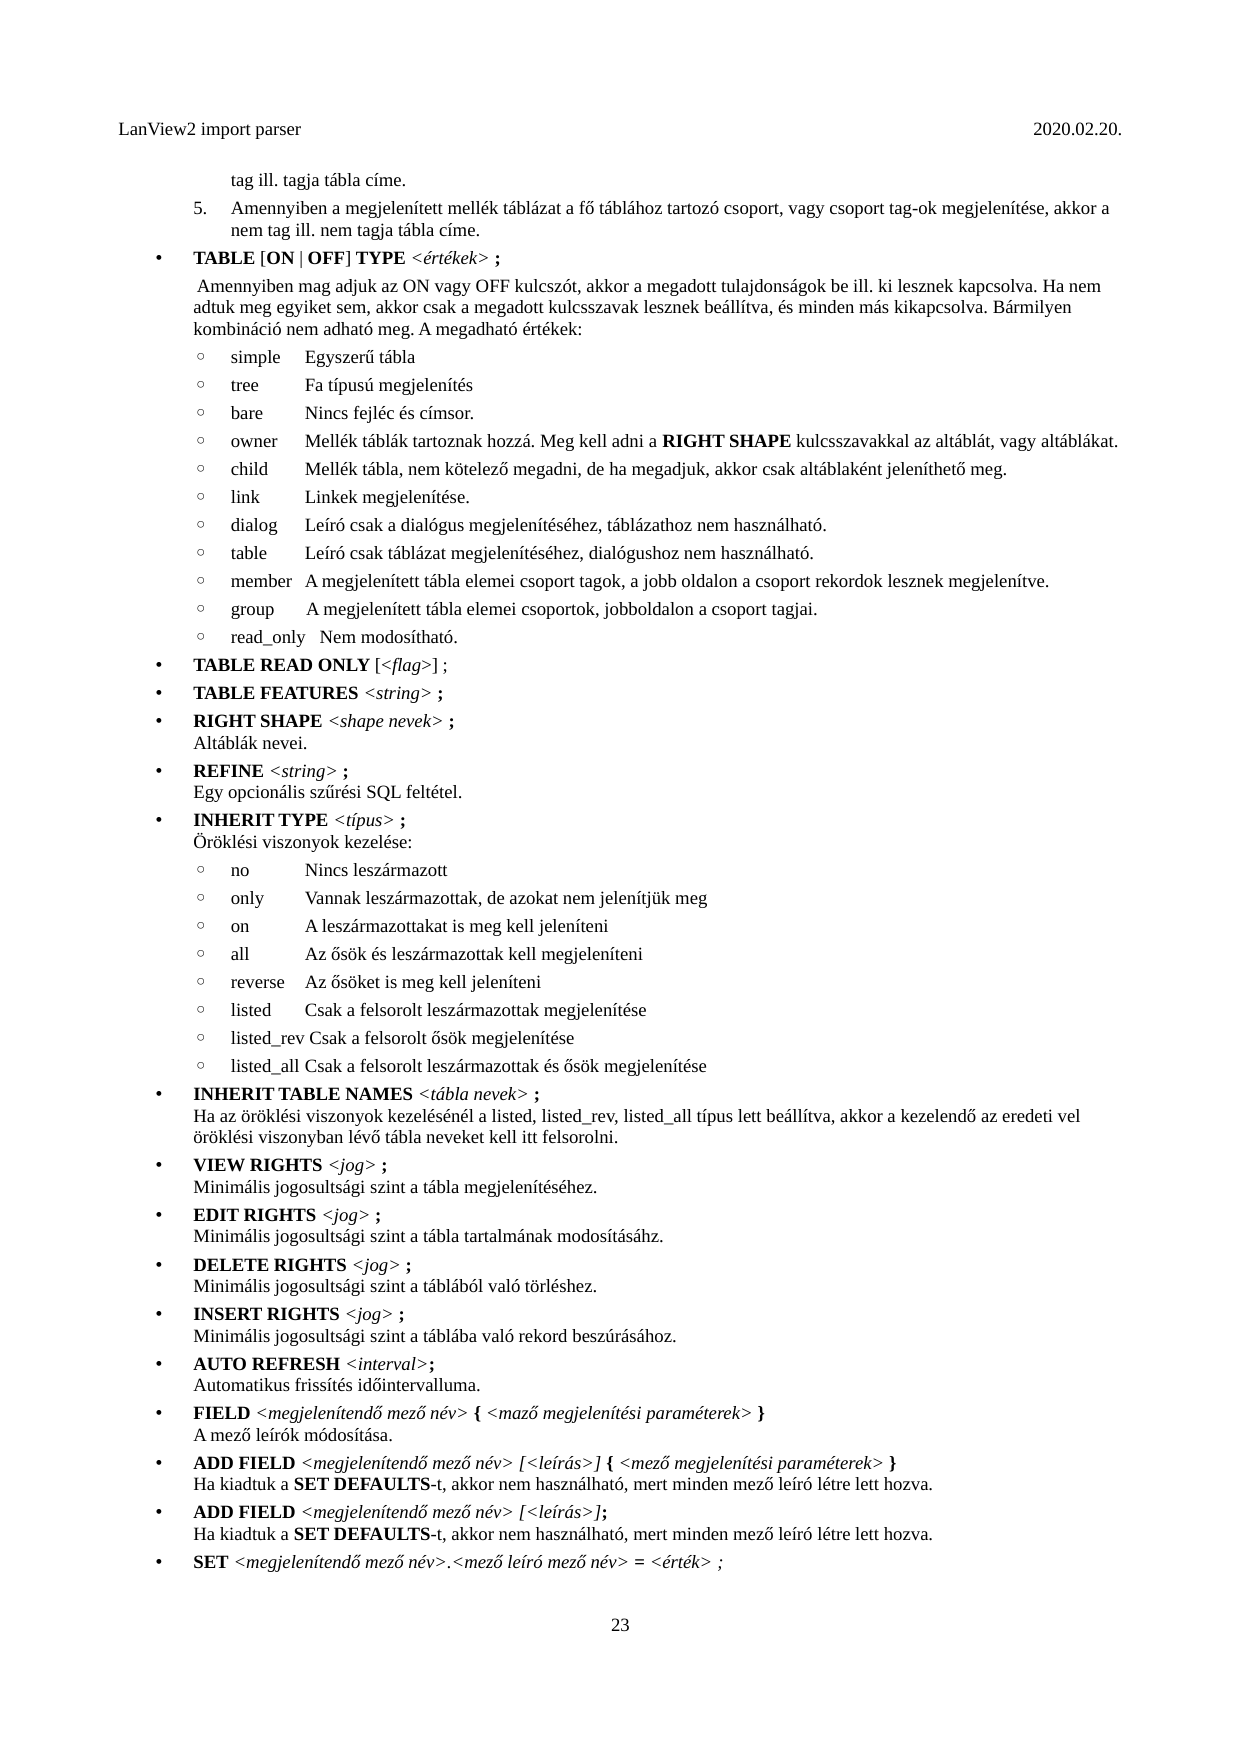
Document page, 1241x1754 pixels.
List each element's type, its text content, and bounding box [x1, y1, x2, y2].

list DELETE RIGHTS <jog> ; Minimális jogosultsági szint a táblából való törléshez. [156, 1253, 1122, 1297]
list bare Nincs fejléc és címsor. [193, 402, 1122, 423]
list EDIT RIGHTS <jog> ; Minimális jogosultsági szint a tábla tartalmának modosításáhz. [156, 1204, 1122, 1247]
list TABLE [ON | OFF] TYPE <értékek> ; [156, 247, 1122, 268]
list group A megjelenített tábla elemei csoportok, jobboldalon a csoport tagjai. [193, 598, 1122, 620]
list listed Csak a felsorolt leszármazottak megjelenítése [193, 999, 1122, 1021]
list reverse Az ősöket is meg kell jeleníteni [193, 971, 1122, 993]
list VIEW RIGHTS <jog> ; Minimális jogosultsági szint a tábla megjelenítéséhez. [156, 1154, 1122, 1197]
list read_only Nem modosítható. [193, 626, 1122, 648]
list AUTO REFRESH <interval>; Automatikus frissítés időintervalluma. [156, 1353, 1122, 1396]
list dialog Leíró csak a dialógus megjelenítéséhez, táblázathoz nem használható. [193, 514, 1122, 536]
list owner Mellék táblák tartoznak hozzá. Meg kell adni a RIGHT SHAPE kulcsszavakkal az altáblát, vagy altáblákat. [193, 430, 1122, 452]
list simple Egyszerű tábla [193, 346, 1122, 367]
list RIGHT SHAPE <shape nevek> ; Altáblák nevei. [156, 710, 1122, 753]
list Amennyiben mag adjuk az ON vagy OFF kulcszót, akkor a megadott tulajdonságok be ill. ki lesznek kapcsolva. Ha nem adtuk meg egyiket sem, akkor csak a megadott kulcsszavak lesznek beállítva, és minden más kikapcsolva. Bármilyen kombináció nem adható meg. A megadható értékek: [156, 275, 1122, 339]
list listed_rev Csak a felsorolt ősök megjelenítése [193, 1027, 1122, 1049]
list listed_all Csak a felsorolt leszármazottak és ősök megjelenítése [193, 1055, 1122, 1077]
list link Linkek megjelenítése. [193, 486, 1122, 508]
list SET <megjelenítendő mező név>.<mező leíró mező név> = <érték> ; [156, 1551, 1122, 1572]
list INHERIT TYPE <típus> ; Öröklési viszonyok kezelése: [156, 809, 1122, 852]
list FIELD <megjelenítendő mező név> { <maző megjelenítési paraméterek> } A mező leírók módosítása. [156, 1402, 1122, 1445]
list tag ill. tagja tábla címe. [193, 169, 1122, 191]
list INHERIT TABLE NAMES <tábla nevek> ; Ha az öröklési viszonyok kezelésénél a listed, listed_rev, listed_all típus lett beállítva, akkor a kezelendő az eredeti vel öröklési viszonyban lévő tábla neveket kell itt felsorolni. [156, 1083, 1122, 1148]
list ADD FIELD <megjelenítendő mező név> [<leírás>] { <mező megjelenítési paraméterek> } Ha kiadtuk a SET DEFAULTS-t, akkor nem használható, mert minden mező leíró létre lett hozva. [156, 1452, 1122, 1495]
list Amennyiben a megjelenített mellék táblázat a fő táblához tartozó csoport, vagy csoport tag-ok megjelenítése, akkor a nem tag ill. nem tagja tábla címe. [193, 197, 1122, 240]
list TABLE READ ONLY [<flag>] ; [156, 654, 1122, 676]
list tree Fa típusú megjelenítés [193, 374, 1122, 396]
list child Mellék tábla, nem kötelező megadni, de ha megadjuk, akkor csak altáblaként jeleníthető meg. [193, 458, 1122, 479]
list all Az ősök és leszármazottak kell megjeleníteni [193, 943, 1122, 964]
list on A leszármazottakat is meg kell jeleníteni [193, 915, 1122, 937]
list table Leíró csak táblázat megjelenítéséhez, dialógushoz nem használható. [193, 542, 1122, 564]
list ADD FIELD <megjelenítendő mező név> [<leírás>]; Ha kiadtuk a SET DEFAULTS-t, akkor nem használható, mert minden mező leíró létre lett hozva. [156, 1501, 1122, 1544]
list no Nincs leszármazott [193, 859, 1122, 881]
list member A megjelenített tábla elemei csoport tagok, a jobb oldalon a csoport rekordok lesznek megjelenítve. [193, 570, 1122, 592]
list only Vannak leszármazottak, de azokat nem jelenítjük meg [193, 887, 1122, 908]
list TABLE FEATURES <string> ; [156, 682, 1122, 704]
list INSERT RIGHTS <jog> ; Minimális jogosultsági szint a táblába való rekord beszúrásához. [156, 1303, 1122, 1346]
list REFINE <string> ; Egy opcionális szűrési SQL feltétel. [156, 760, 1122, 803]
